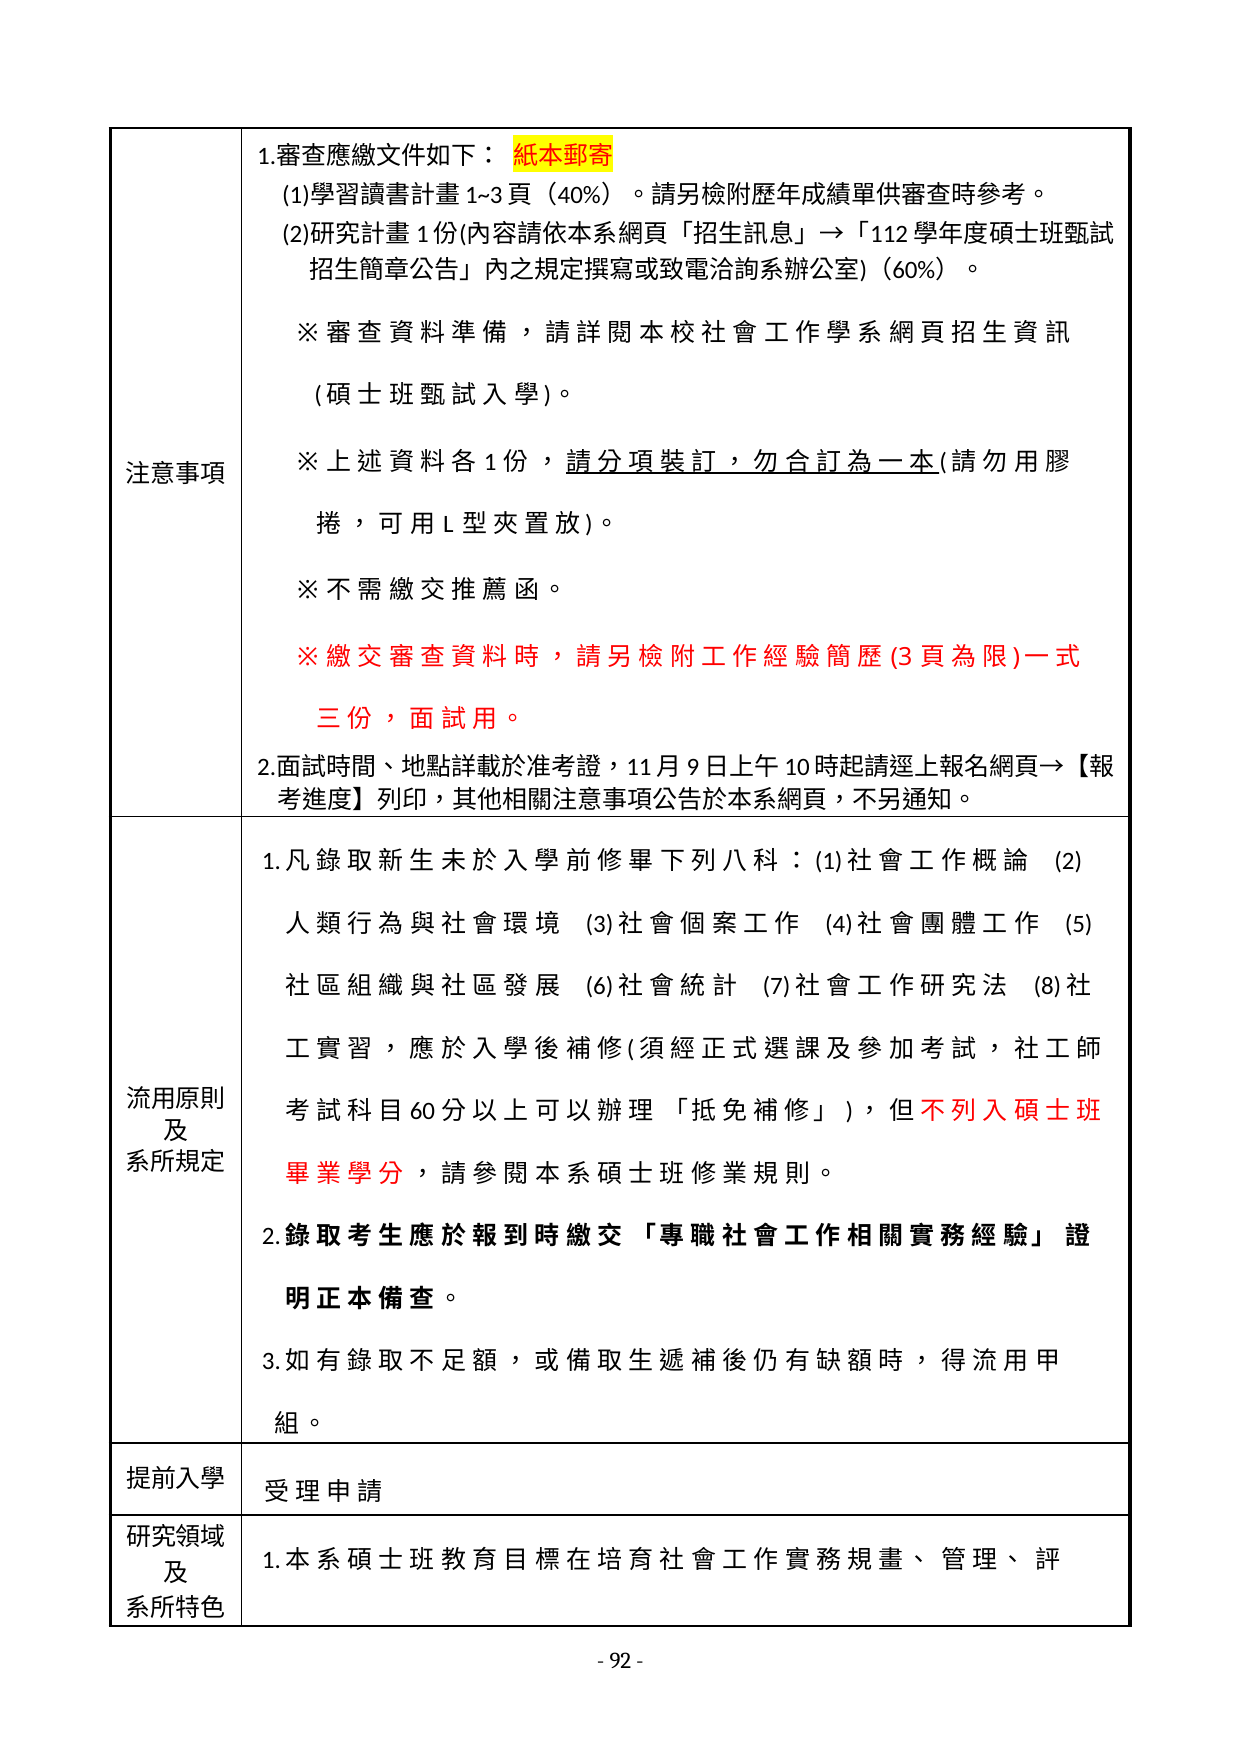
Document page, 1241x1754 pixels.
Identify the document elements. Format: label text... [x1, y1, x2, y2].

table_cell 流用原則 及 系所規定 [112, 817, 241, 1442]
table_cell 1.審查應繳文件如下： 紙本郵寄 (1)學習讀書計畫1~3頁（40%）。請另檢附歷年成績單供審查時參考。 (2)研究計畫1份(內容請依本系網頁「招生訊息」→「112學年度碩士班甄試招生簡章公告」內之規定撰寫或致電洽詢系辦公室)（60%）。 ※審查資料準備，請詳閱本校社會工作學系網頁招生資訊(碩士班甄試入學)。 ※上述資料各1份，請分項裝訂，勿合訂為一本(請勿用膠捲，可用L型夾置放)。 ※不需繳交推薦函。 ※繳交審查資料時，請另檢附工作經驗簡歷(3頁為限)一式三份，面試用。 2.面試時間、地點詳載於准考證，11月9日上午10時起請逕上報名網頁→【報考進度】列印，其他相關注意事項公告於本系網頁，不另通知。 [242, 129, 1128, 816]
table_cell 研究領域 及 系所特色 [112, 1516, 241, 1625]
table_cell 1.凡錄取新生未於入學前修畢下列八科：(1)社會工作概論 (2)人類行為與社會環境 (3)社會個案工作 (4)社會團體工作 (5)社區組織與社區發展 (6)社會統計 (7)社會工作研究法 (8)社工實習，應於入學後補修(須經正式選課及參加考試，社工師考試科目60分以上可以辦理「抵免補修」)，但不列入碩士班畢業學分，請參閱本系碩士班修業規則。 2.錄取考生應於報到時繳交「專職社會工作相關實務經驗」證明正本備查。 3.如有錄取不足額，或備取生遞補後仍有缺額時，得流用甲組。 [242, 817, 1128, 1442]
table_cell 提前入學 [112, 1444, 241, 1514]
table_cell 注意事項 [112, 129, 241, 816]
table_cell 1.本系碩士班教育目標在培育社會工作實務規畫、管理、評 [242, 1516, 1128, 1625]
table_cell 受理申請 [242, 1444, 1128, 1514]
